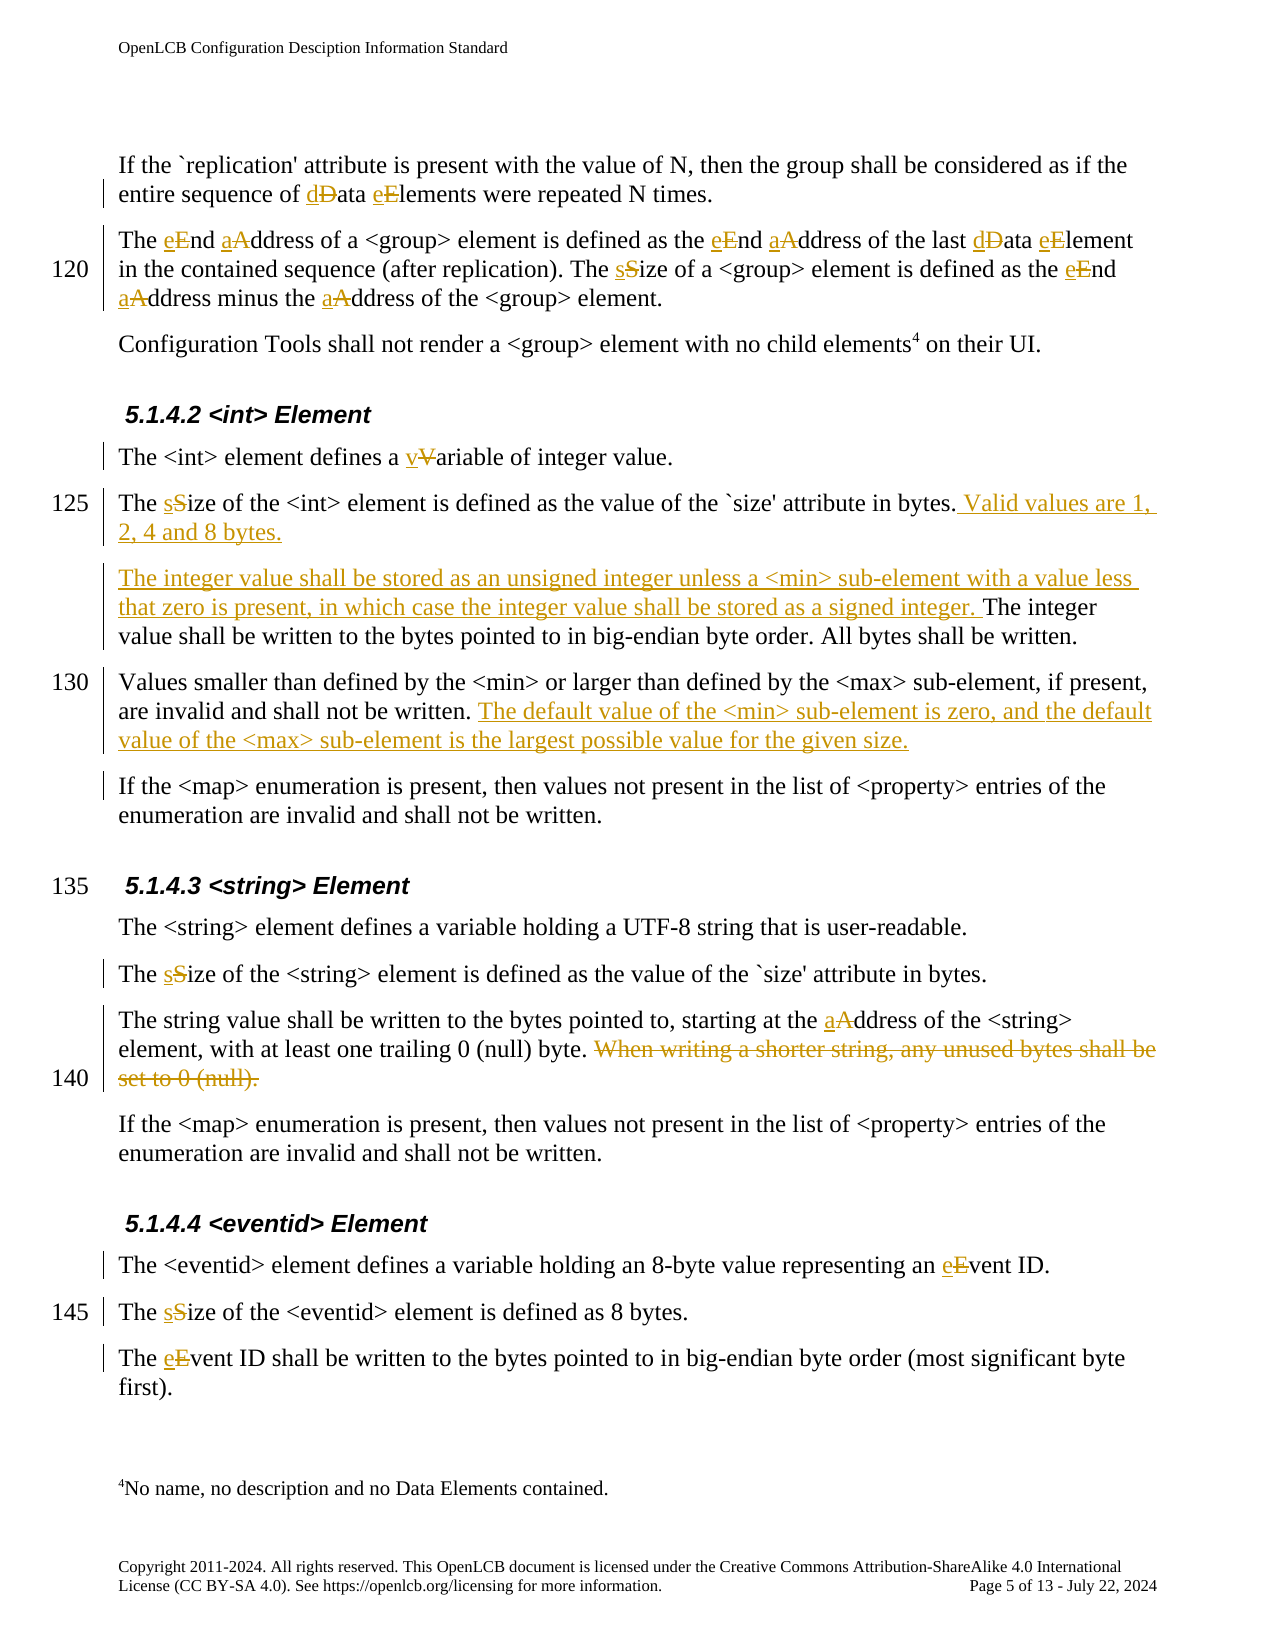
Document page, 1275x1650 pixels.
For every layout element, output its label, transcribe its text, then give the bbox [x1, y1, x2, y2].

text The <int> element defines a variable of integer value. [118, 442, 1157, 470]
text No name, no description and no Data Elements contained. [118, 1476, 1157, 1500]
text Configuration Tools shall not render a <group> element with no child elements on their UI. [118, 329, 1157, 358]
text The integer value shall be stored as an unsigned integer unless a <min> sub-element with a value less that zero is present, in which case the integer value shall be stored as a signed integer. The integer value shall be written to the bytes pointed to in big-endian byte order. All bytes shall be written. [118, 563, 1157, 649]
subtitle <eventid> Element [118, 1209, 1157, 1238]
text The size of the <int> element is defined as the value of the `size' attribute in bytes. Valid values are 1, 2, 4 and 8 bytes. [118, 488, 1157, 546]
text The size of the <string> element is defined as the value of the `size' attribute in bytes. [118, 959, 1157, 988]
text Values smaller than defined by the <min> or larger than defined by the <max> sub-element, if present, are invalid and shall not be written. The default value of the <min> sub-element is zero, and the default value of the <max> sub-element is the largest possible value for the given size. [118, 667, 1157, 753]
subtitle <string> Element [118, 871, 1157, 900]
text The string value shall be written to the bytes pointed to, starting at the address of the <string> element, with at least one trailing 0 (null) byte. [118, 1005, 1157, 1092]
text The event ID shall be written to the bytes pointed to in big-endian byte order (most significant byte first). [118, 1343, 1157, 1401]
text The <string> element defines a variable holding a UTF-8 string that is user-readable. [118, 912, 1157, 941]
subtitle <int> Element [118, 401, 1157, 429]
text If the <map> enumeration is present, then values not present in the list of <property> entries of the enumeration are invalid and shall not be written. [118, 771, 1157, 829]
text If the `replication' attribute is present with the value of N, then the group shall be considered as if the entire sequence of data elements were repeated N times. [118, 150, 1157, 207]
text The size of the <eventid> element is defined as 8 bytes. [118, 1297, 1157, 1326]
text The <eventid> element defines a variable holding an 8-byte value representing an event ID. [118, 1251, 1157, 1279]
text If the <map> enumeration is present, then values not present in the list of <property> entries of the enumeration are invalid and shall not be written. [118, 1109, 1157, 1167]
text The end address of a <group> element is defined as the end address of the last data element in the contained sequence (after replication). The size of a <group> element is defined as the end address minus the address of the <group> element. [118, 225, 1157, 311]
